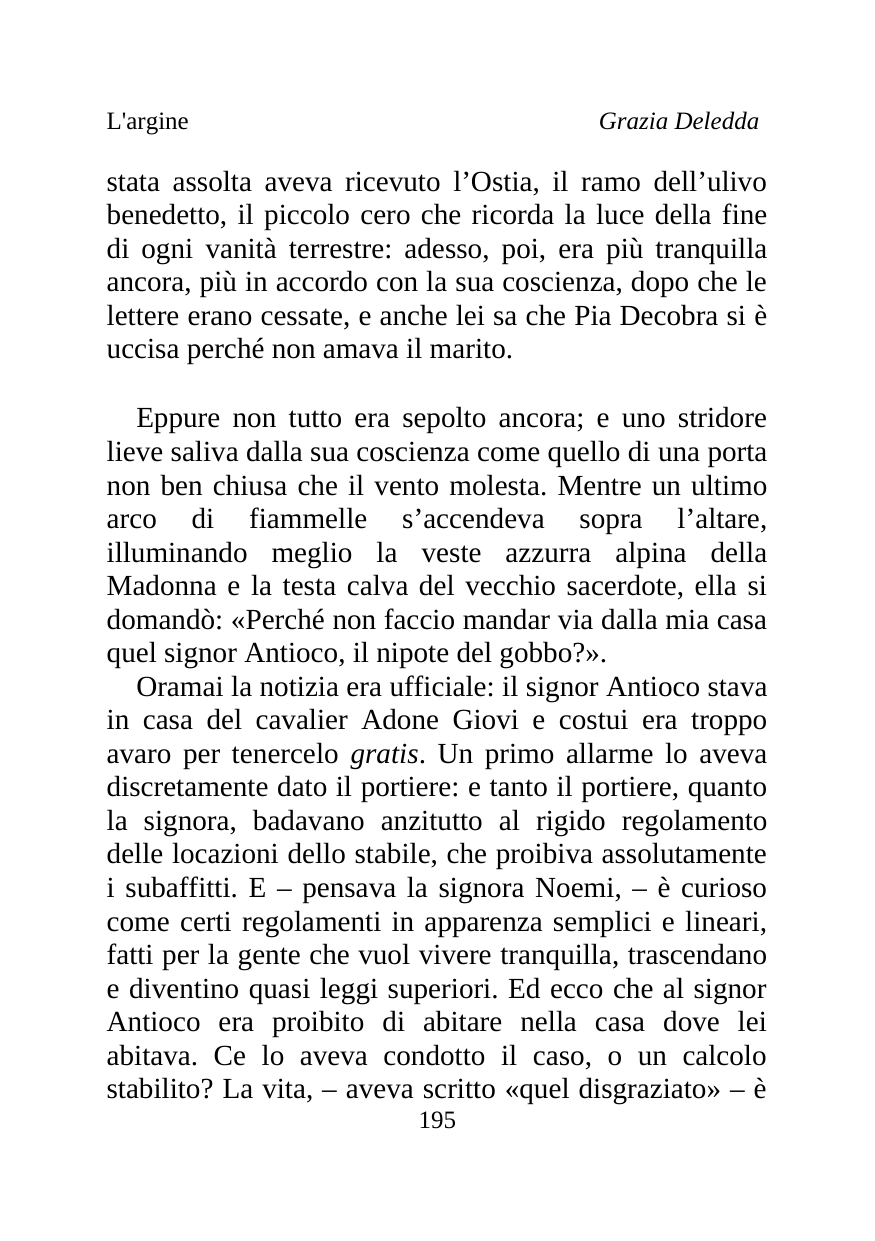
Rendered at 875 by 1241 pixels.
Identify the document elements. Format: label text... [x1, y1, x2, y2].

text Eppure non tutto era sepolto ancora; e uno stridore lieve saliva dalla sua coscienza come quello di una porta non ben chiusa che il vento molesta. Mentre un ultimo arco di fiammelle s’accendeva sopra l’altare, illuminando meglio la veste azzurra alpina della Madonna e la testa calva del vecchio sacerdote, ella si domandò: «Perché non faccio mandar via dalla mia casa quel signor Antioco, il nipote del gobbo?». [106, 401, 768, 669]
text stata assolta aveva ricevuto l’Ostia, il ramo dell’ulivo benedetto, il piccolo cero che ricorda la luce della fine di ogni vanità terrestre: adesso, poi, era più tranquilla ancora, più in accordo con la sua coscienza, dopo che le lettere erano cessate, e anche lei sa che Pia Decobra si è uccisa perché non amava il marito. [106, 164, 768, 365]
text Oramai la notizia era ufficiale: il signor Antioco stava in casa del cavalier Adone Giovi e costui era troppo avaro per tenercelo gratis. Un primo allarme lo aveva discretamente dato il portiere: e tanto il portiere, quanto la signora, badavano anzitutto al rigido regolamento delle locazioni dello stabile, che proibiva assolutamente i subaffitti. E – pensava la signora Noemi, – è curioso come certi regolamenti in apparenza semplici e lineari, fatti per la gente che vuol vivere tranquilla, trascendano e diventino quasi leggi superiori. Ed ecco che al signor Antioco era proibito di abitare nella casa dove lei abitava. Ce lo aveva condotto il caso, o un calcolo stabilito? La vita, – aveva scritto «quel disgraziato» – è [106, 669, 768, 1105]
